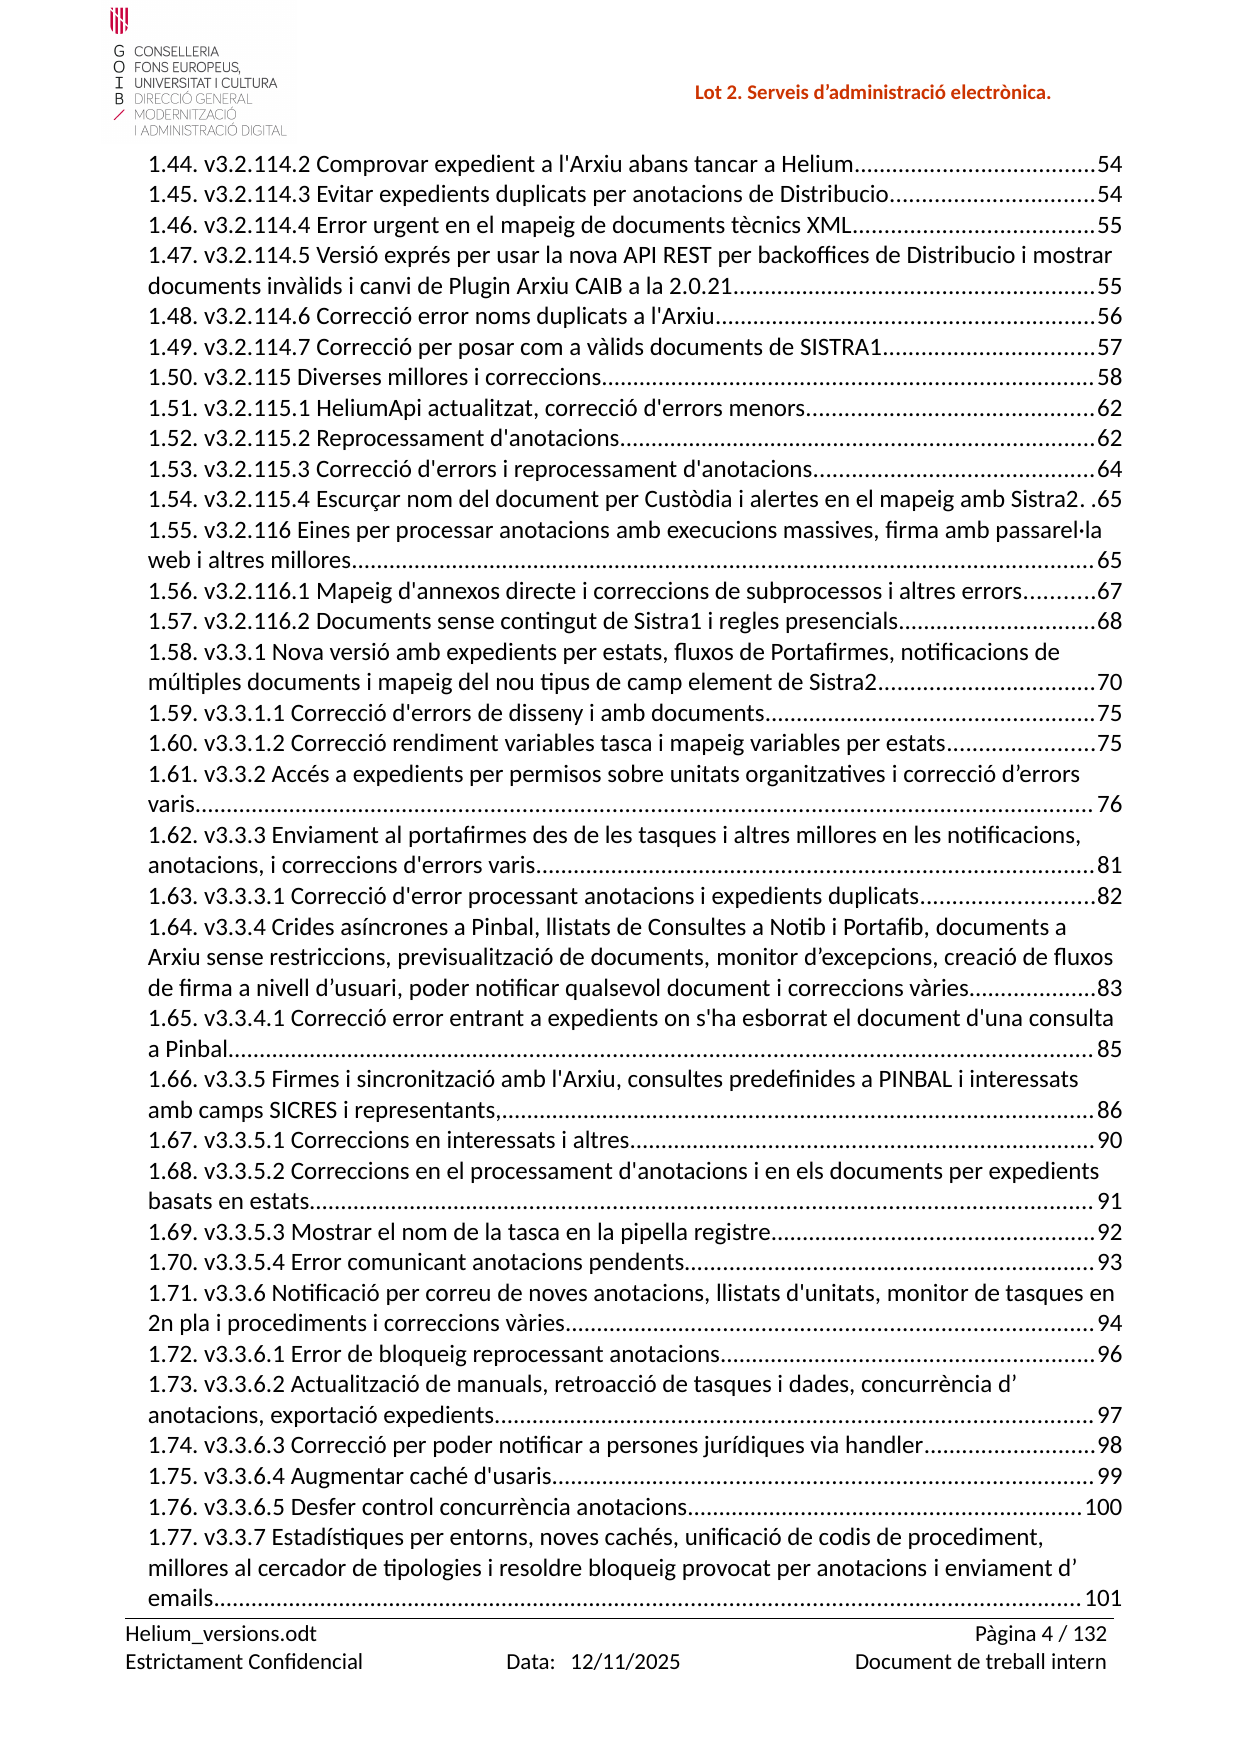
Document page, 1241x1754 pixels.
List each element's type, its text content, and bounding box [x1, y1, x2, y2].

text 1.62. v3.3.3 Enviament al portafirmes des de les tasques i altres millores en les notificacions, anotacions, i correccions d'errors varis 81 [148, 819, 1122, 880]
text 1.56. v3.2.116.1 Mapeig d'annexos directe i correccions de subprocessos i altres errors 67 [148, 575, 1122, 606]
text 1.61. v3.3.2 Accés a expedients per permisos sobre unitats organitzatives i correcció d’errors varis 76 [148, 758, 1122, 819]
text 1.73. v3.3.6.2 Actualització de manuals, retroacció de tasques i dades, concurrència d’ anotacions, exportació expedients. 97 [148, 1368, 1122, 1429]
text 1.44. v3.2.114.2 Comprovar expedient a l'Arxiu abans tancar a Helium 54 [148, 148, 1122, 178]
text 1.55. v3.2.116 Eines per processar anotacions amb execucions massives, firma amb passarel·la web i altres millores 65 [148, 514, 1122, 575]
text 1.72. v3.3.6.1 Error de bloqueig reprocessant anotacions 96 [148, 1338, 1122, 1368]
text 1.45. v3.2.114.3 Evitar expedients duplicats per anotacions de Distribucio 54 [148, 178, 1122, 209]
picture [100, 0, 297, 144]
text 1.47. v3.2.114.5 Versió exprés per usar la nova API REST per backoffices de Distribucio i mostrar documents invàlids i canvi de Plugin Arxiu CAIB a la 2.0.21 55 [148, 239, 1122, 300]
text 1.67. v3.3.5.1 Correccions en interessats i altres 90 [148, 1124, 1122, 1155]
text 1.51. v3.2.115.1 HeliumApi actualitzat, correcció d'errors menors 62 [148, 392, 1122, 422]
text 1.54. v3.2.115.4 Escurçar nom del document per Custòdia i alertes en el mapeig amb Sistra2 65 [148, 483, 1122, 514]
text 1.77. v3.3.7 Estadístiques per entorns, noves cachés, unificació de codis de procediment, millores al cercador de tipologies i resoldre bloqueig provocat per anotacions i enviament d’ emails. 101 [148, 1521, 1122, 1613]
text 1.50. v3.2.115 Diverses millores i correccions 58 [148, 361, 1122, 392]
text 1.57. v3.2.116.2 Documents sense contingut de Sistra1 i regles presencials 68 [148, 606, 1122, 636]
text 1.52. v3.2.115.2 Reprocessament d'anotacions 62 [148, 422, 1122, 453]
text 1.71. v3.3.6 Notificació per correu de noves anotacions, llistats d'unitats, monitor de tasques en 2n pla i procediments i correccions vàries 94 [148, 1277, 1122, 1338]
text 1.66. v3.3.5 Firmes i sincronització amb l'Arxiu, consultes predefinides a PINBAL i interessats amb camps SICRES i representants, 86 [148, 1063, 1122, 1124]
text 1.59. v3.3.1.1 Correcció d'errors de disseny i amb documents 75 [148, 697, 1122, 728]
text 1.75. v3.3.6.4 Augmentar caché d'usaris 99 [148, 1460, 1122, 1491]
text 1.76. v3.3.6.5 Desfer control concurrència anotacions 100 [148, 1491, 1122, 1521]
text 1.74. v3.3.6.3 Correcció per poder notificar a persones jurídiques via handler 98 [148, 1429, 1122, 1460]
text 1.48. v3.2.114.6 Correcció error noms duplicats a l'Arxiu 56 [148, 300, 1122, 331]
text 1.70. v3.3.5.4 Error comunicant anotacions pendents 93 [148, 1246, 1122, 1277]
text 1.65. v3.3.4.1 Correcció error entrant a expedients on s'ha esborrat el document d'una consulta a Pinbal 85 [148, 1002, 1122, 1063]
text 1.68. v3.3.5.2 Correccions en el processament d'anotacions i en els documents per expedients basats en estats 91 [148, 1155, 1122, 1216]
text 1.49. v3.2.114.7 Correcció per posar com a vàlids documents de SISTRA1 57 [148, 331, 1122, 361]
text 1.46. v3.2.114.4 Error urgent en el mapeig de documents tècnics XML 55 [148, 209, 1122, 239]
text 1.64. v3.3.4 Crides asíncrones a Pinbal, llistats de Consultes a Notib i Portafib, documents a Arxiu sense restriccions, previsualització de documents, monitor d’excepcions, creació de fluxos de firma a nivell d’usuari, poder notificar qualsevol document i correccions vàries. 83 [148, 911, 1122, 1002]
text 1.63. v3.3.3.1 Correcció d'error processant anotacions i expedients duplicats 82 [148, 880, 1122, 911]
text 1.60. v3.3.1.2 Correcció rendiment variables tasca i mapeig variables per estats 75 [148, 728, 1122, 758]
text 1.58. v3.3.1 Nova versió amb expedients per estats, fluxos de Portafirmes, notificacions de múltiples documents i mapeig del nou tipus de camp element de Sistra2 70 [148, 636, 1122, 697]
text 1.53. v3.2.115.3 Correcció d'errors i reprocessament d'anotacions 64 [148, 453, 1122, 483]
text 1.69. v3.3.5.3 Mostrar el nom de la tasca en la pipella registre 92 [148, 1216, 1122, 1246]
